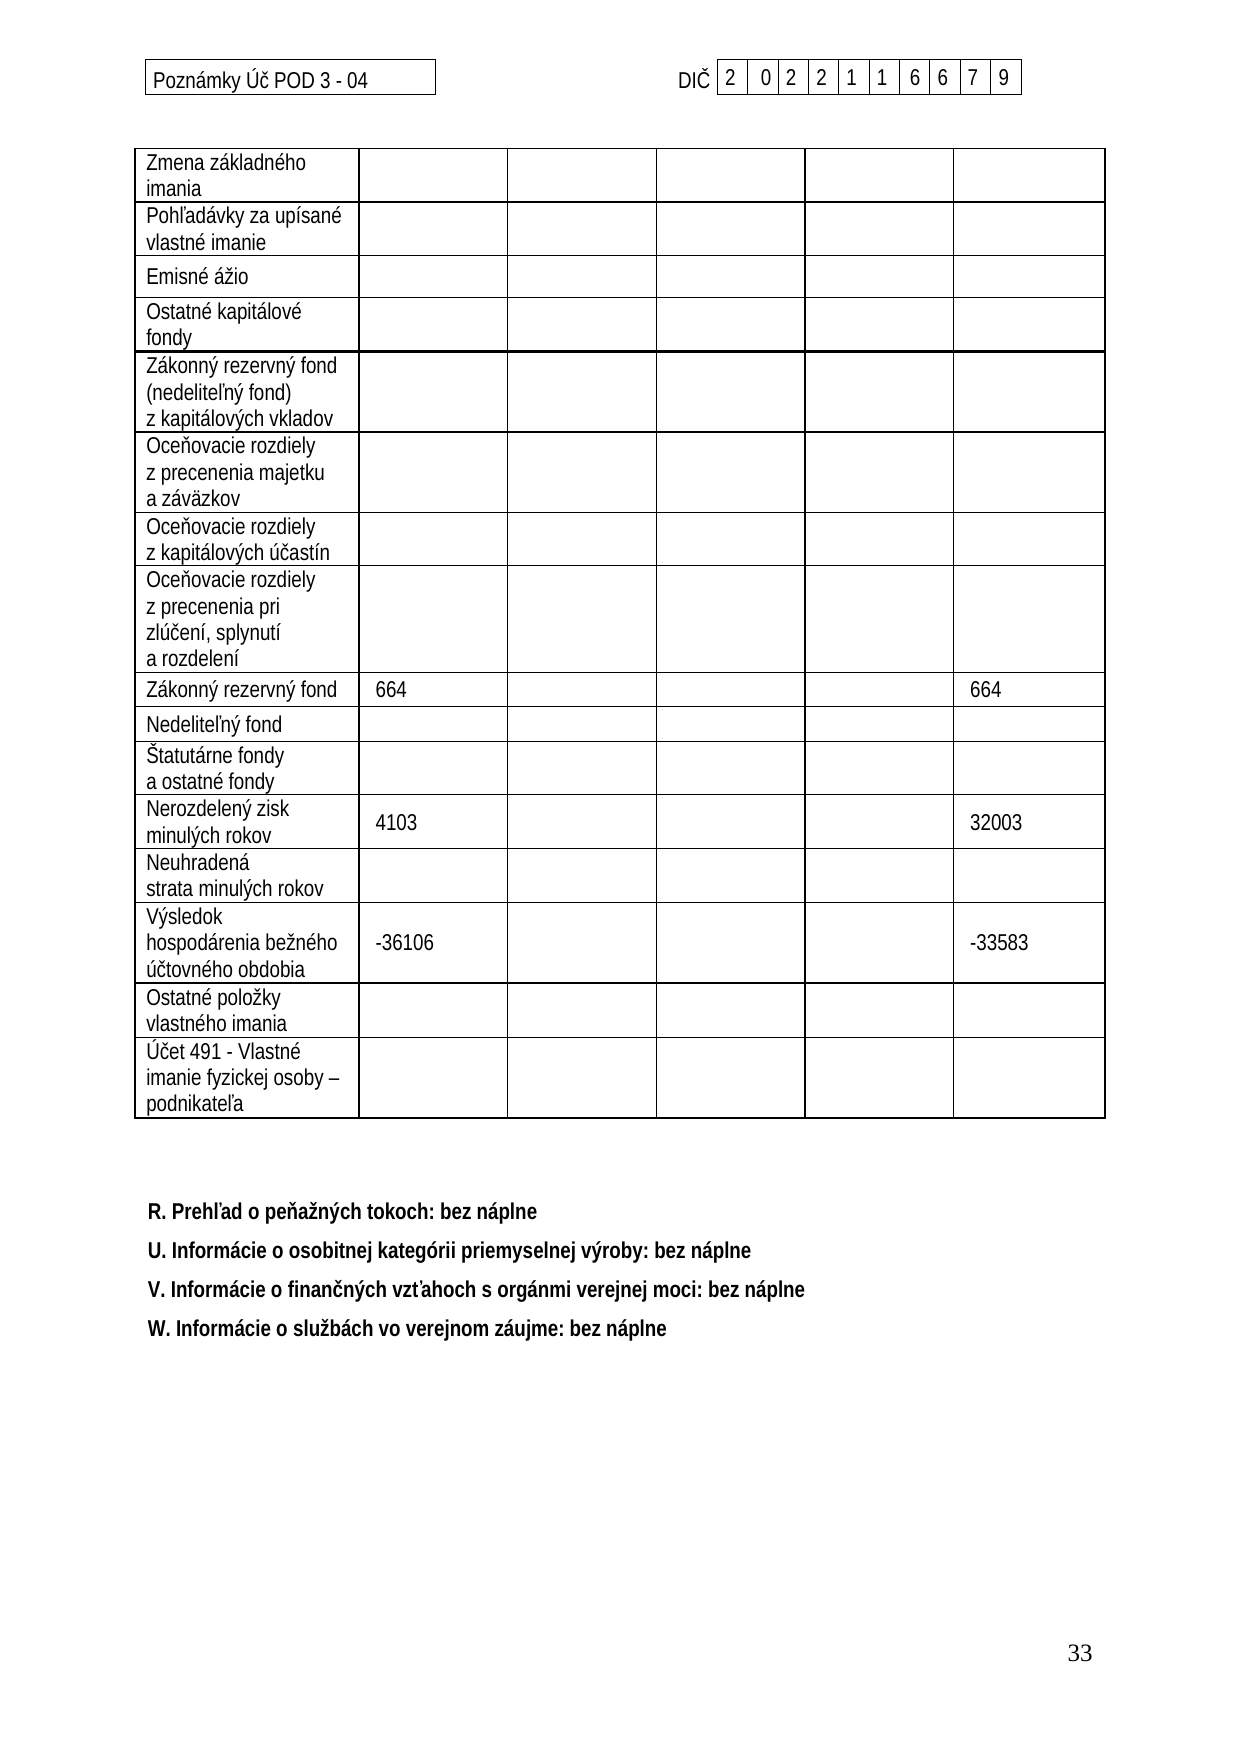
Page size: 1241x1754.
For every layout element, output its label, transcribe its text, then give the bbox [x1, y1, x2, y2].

table_cell [806, 795, 953, 848]
table_cell 4103 [360, 795, 507, 848]
table_cell [806, 849, 953, 902]
table_cell [657, 298, 804, 350]
table_cell [508, 149, 656, 201]
table_cell [508, 353, 656, 431]
table_cell Oceňovacie rozdiely z kapitálových účastín [136, 513, 358, 565]
table_cell [360, 353, 507, 431]
table_cell [508, 1038, 656, 1117]
table_cell [360, 566, 507, 672]
table_cell [657, 149, 804, 201]
table_cell [657, 353, 804, 431]
table_cell Zákonný rezervný fond (nedeliteľný fond) z kapitálových vkladov [136, 353, 358, 431]
table_cell Oceňovacie rozdiely z precenenia majetku a záväzkov [136, 433, 358, 512]
table_cell [954, 1038, 1104, 1117]
table_cell [806, 353, 953, 431]
table_cell Účet 491 - Vlastné imanie fyzickej osoby –podnikateľa [136, 1038, 358, 1117]
table_cell [508, 433, 656, 512]
table_cell [508, 256, 656, 297]
table_cell [360, 298, 507, 350]
table_cell [657, 984, 804, 1037]
table_cell [360, 1038, 507, 1117]
table_cell [508, 795, 656, 848]
table_cell [508, 513, 656, 565]
table_cell [360, 849, 507, 902]
table_cell [954, 149, 1104, 201]
table_cell [806, 203, 953, 255]
table_cell [508, 903, 656, 982]
table_cell [954, 566, 1104, 672]
table_cell [508, 707, 656, 741]
table_cell [657, 1038, 804, 1117]
table_cell [657, 795, 804, 848]
table_cell Zmena základného imania [136, 149, 358, 201]
table_cell Ostatné kapitálové fondy [136, 298, 358, 350]
table_cell [806, 256, 953, 297]
table_cell [657, 433, 804, 512]
table_cell [954, 849, 1104, 902]
table_cell [360, 707, 507, 741]
table_cell [954, 513, 1104, 565]
table_cell [806, 984, 953, 1037]
table_cell [508, 849, 656, 902]
table_cell [806, 149, 953, 201]
table_cell [806, 673, 953, 706]
table_cell [954, 256, 1104, 297]
table_cell [954, 707, 1104, 741]
table_cell [508, 298, 656, 350]
table_cell [806, 513, 953, 565]
text V. Informácie o finančných vzťahoch s orgánmi verejnej moci: bez náplne [148, 1276, 1141, 1302]
table_cell [954, 203, 1104, 255]
table_cell [360, 203, 507, 255]
text W. Informácie o službách vo verejnom záujme: bez náplne [148, 1314, 1141, 1341]
table_cell [954, 742, 1104, 794]
table_cell [360, 513, 507, 565]
table_cell [360, 433, 507, 512]
table_cell 664 [360, 673, 507, 706]
table_cell [657, 203, 804, 255]
table_cell [508, 566, 656, 672]
table_cell Ostatné položky vlastného imania [136, 984, 358, 1037]
table_cell Zákonný rezervný fond [136, 673, 358, 706]
table_cell [508, 984, 656, 1037]
table_cell -36106 [360, 903, 507, 982]
table_cell Nedeliteľný fond [136, 707, 358, 741]
table_cell [657, 566, 804, 672]
table_cell Oceňovacie rozdiely z precenenia pri zlúčení, splynutí a rozdelení [136, 566, 358, 672]
table_cell 32003 [954, 795, 1104, 848]
table_cell Emisné ážio [136, 256, 358, 297]
table_cell Neuhradená strata minulých rokov [136, 849, 358, 902]
table_cell [360, 984, 507, 1037]
table_cell Pohľadávky za upísané vlastné imanie [136, 203, 358, 255]
table_cell [508, 203, 656, 255]
table_cell [657, 673, 804, 706]
table_cell [360, 256, 507, 297]
table_cell [360, 742, 507, 794]
table_cell [954, 353, 1104, 431]
table_cell [806, 742, 953, 794]
table_cell [508, 742, 656, 794]
table_cell [657, 903, 804, 982]
table_cell [360, 149, 507, 201]
text U. Informácie o osobitnej kategórii priemyselnej výroby: bez náplne [148, 1237, 1141, 1263]
table_cell [657, 256, 804, 297]
table_cell [806, 707, 953, 741]
table_cell Výsledok hospodárenia bežného účtovného obdobia [136, 903, 358, 982]
table_cell Štatutárne fondy a ostatné fondy [136, 742, 358, 794]
table_cell [806, 433, 953, 512]
table_cell Nerozdelený zisk minulých rokov [136, 795, 358, 848]
table_cell [806, 1038, 953, 1117]
table_cell [806, 566, 953, 672]
table_cell [657, 849, 804, 902]
table_cell [954, 433, 1104, 512]
table_cell [657, 513, 804, 565]
table_cell [954, 984, 1104, 1037]
table_cell [657, 707, 804, 741]
table_cell [806, 298, 953, 350]
table_cell [954, 298, 1104, 350]
text R. Prehľad o peňažných tokoch: bez náplne [148, 1198, 1141, 1224]
table_cell [657, 742, 804, 794]
table_cell [508, 673, 656, 706]
table_cell [806, 903, 953, 982]
table_cell 664 [954, 673, 1104, 706]
table_cell -33583 [954, 903, 1104, 982]
